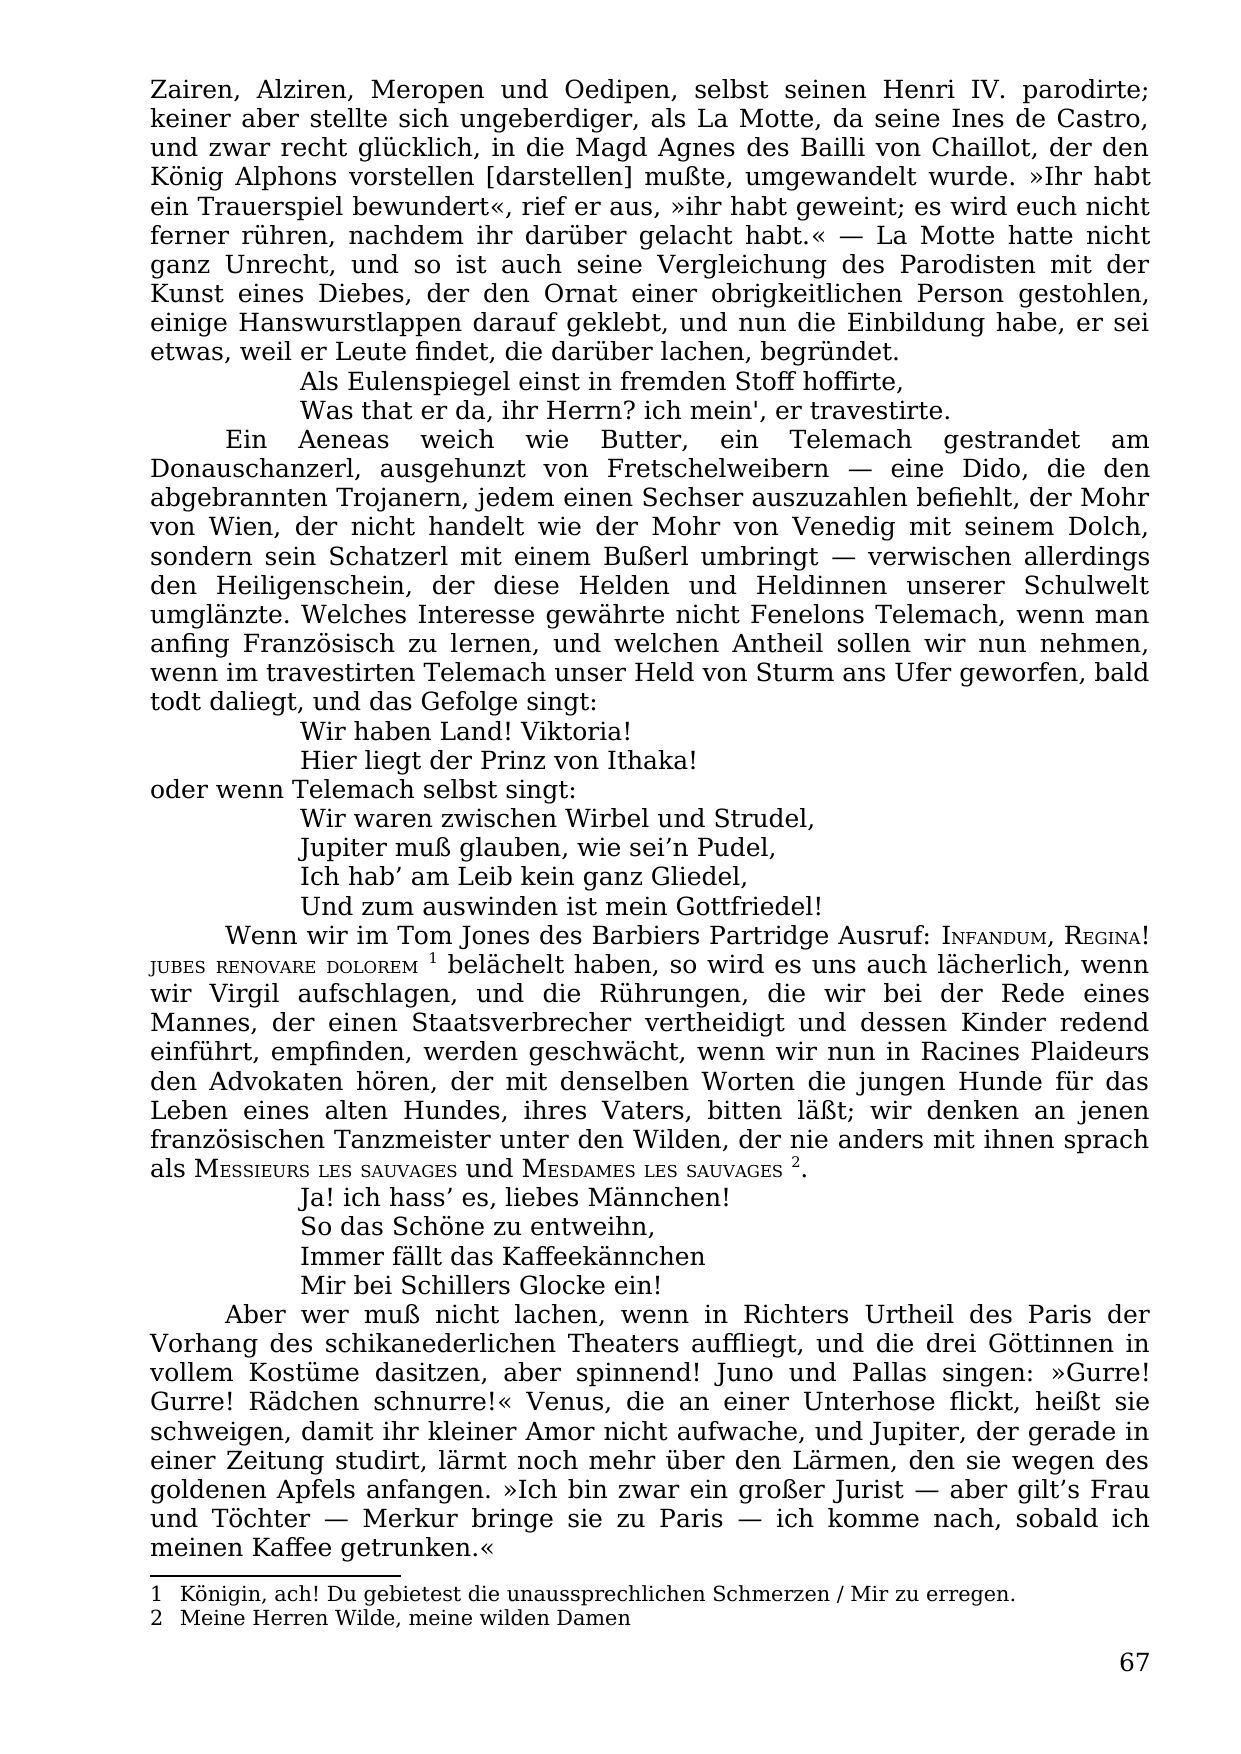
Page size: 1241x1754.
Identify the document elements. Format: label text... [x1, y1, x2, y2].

text Ja! ich hass’ es, liebes Männchen! [300, 1183, 1151, 1212]
text Zairen, Alziren, Meropen und Oedipen, selbst seinen Henri IV. parodirte; keiner aber stellte sich ungeberdiger, als La Motte, da seine Ines de Castro, und zwar recht glücklich, in die Magd Agnes des Bailli von Chaillot, der den König Alphons vorstellen [darstellen] mußte, umgewandelt wurde. »Ihr habt ein Trauerspiel bewundert«, rief er aus, »ihr habt geweint; es wird euch nicht ferner rühren, nachdem ihr darüber gelacht habt.« — La Motte hatte nicht ganz Unrecht, und so ist auch seine Vergleichung des Parodisten mit der Kunst eines Diebes, der den Ornat einer obrigkeitlichen Person gestohlen, einige Hanswurstlappen darauf geklebt, und nun die Einbildung habe, er sei etwas, weil er Leute findet, die darüber lachen, begründet. [150, 75, 1151, 367]
text Königin, ach! Du gebietest die unaussprechlichen Schmerzen / Mir zu erregen. [150, 1582, 1151, 1606]
text Immer fällt das Kaffeekännchen [300, 1242, 1151, 1271]
text Wir waren zwischen Wirbel und Strudel, [300, 804, 1151, 833]
text Meine Herren Wilde, meine wilden Damen [150, 1606, 1151, 1631]
text Und zum auswinden ist mein Gottfriedel! [300, 892, 1151, 921]
text Jupiter muß glauben, wie sei’n Pudel, [300, 833, 1151, 862]
text Hier liegt der Prinz von Ithaka! [300, 746, 1151, 775]
text oder wenn Telemach selbst singt: [150, 775, 1151, 804]
text Wir haben Land! Viktoria! [300, 717, 1151, 746]
text Aber wer muß nicht lachen, wenn in Richters Urtheil des Paris der Vorhang des schikanederlichen Theaters auffliegt, und die drei Göttinnen in vollem Kostüme dasitzen, aber spinnend! Juno und Pallas singen: »Gurre! Gurre! Rädchen schnurre!« Venus, die an einer Unterhose flickt, heißt sie schweigen, damit ihr kleiner Amor nicht aufwache, und Jupiter, der gerade in einer Zeitung studirt, lärmt noch mehr über den Lärmen, den sie wegen des goldenen Apfels anfangen. »Ich bin zwar ein großer Jurist — aber gilt’s Frau und Töchter — Merkur bringe sie zu Paris — ich komme nach, sobald ich meinen Kaffee getrunken.« [150, 1300, 1151, 1562]
text Ich hab’ am Leib kein ganz Gliedel, [300, 862, 1151, 892]
text Als Eulenspiegel einst in fremden Stoff hoffirte, [300, 367, 1151, 396]
text So das Schöne zu entweihn, [300, 1212, 1151, 1242]
text Wenn wir im Tom Jones des Barbiers Partridge Ausruf: Infandum, Regina! jubes renovare dolorem belächelt haben, so wird es uns auch lächerlich, wenn wir Virgil aufschlagen, und die Rührungen, die wir bei der Rede eines Mannes, der einen Staatsverbrecher vertheidigt und dessen Kinder redend einführt, empfinden, werden geschwächt, wenn wir nun in Racines Plaideurs den Advokaten hören, der mit denselben Worten die jungen Hunde für das Leben eines alten Hundes, ihres Vaters, bitten läßt; wir denken an jenen französischen Tanzmeister unter den Wilden, der nie anders mit ihnen sprach als Messieurs les sauvages und Mesdames les sauvages . [150, 921, 1151, 1183]
text Ein Aeneas weich wie Butter, ein Telemach gestrandet am Donauschanzerl, ausgehunzt von Fretschelweibern — eine Dido, die den abgebrannten Trojanern, jedem einen Sechser auszuzahlen befiehlt, der Mohr von Wien, der nicht handelt wie der Mohr von Venedig mit seinem Dolch, sondern sein Schatzerl mit einem Bußerl umbringt — verwischen allerdings den Heiligenschein, der diese Helden und Heldinnen unserer Schulwelt umglänzte. Welches Interesse gewährte nicht Fenelons Telemach, wenn man anfing Französisch zu lernen, und welchen Antheil sollen wir nun nehmen, wenn im travestirten Telemach unser Held von Sturm ans Ufer geworfen, bald todt daliegt, und das Gefolge singt: [150, 425, 1151, 717]
text Mir bei Schillers Glocke ein! [300, 1271, 1151, 1300]
text Was that er da, ihr Herrn? ich mein', er travestirte. [300, 396, 1151, 425]
